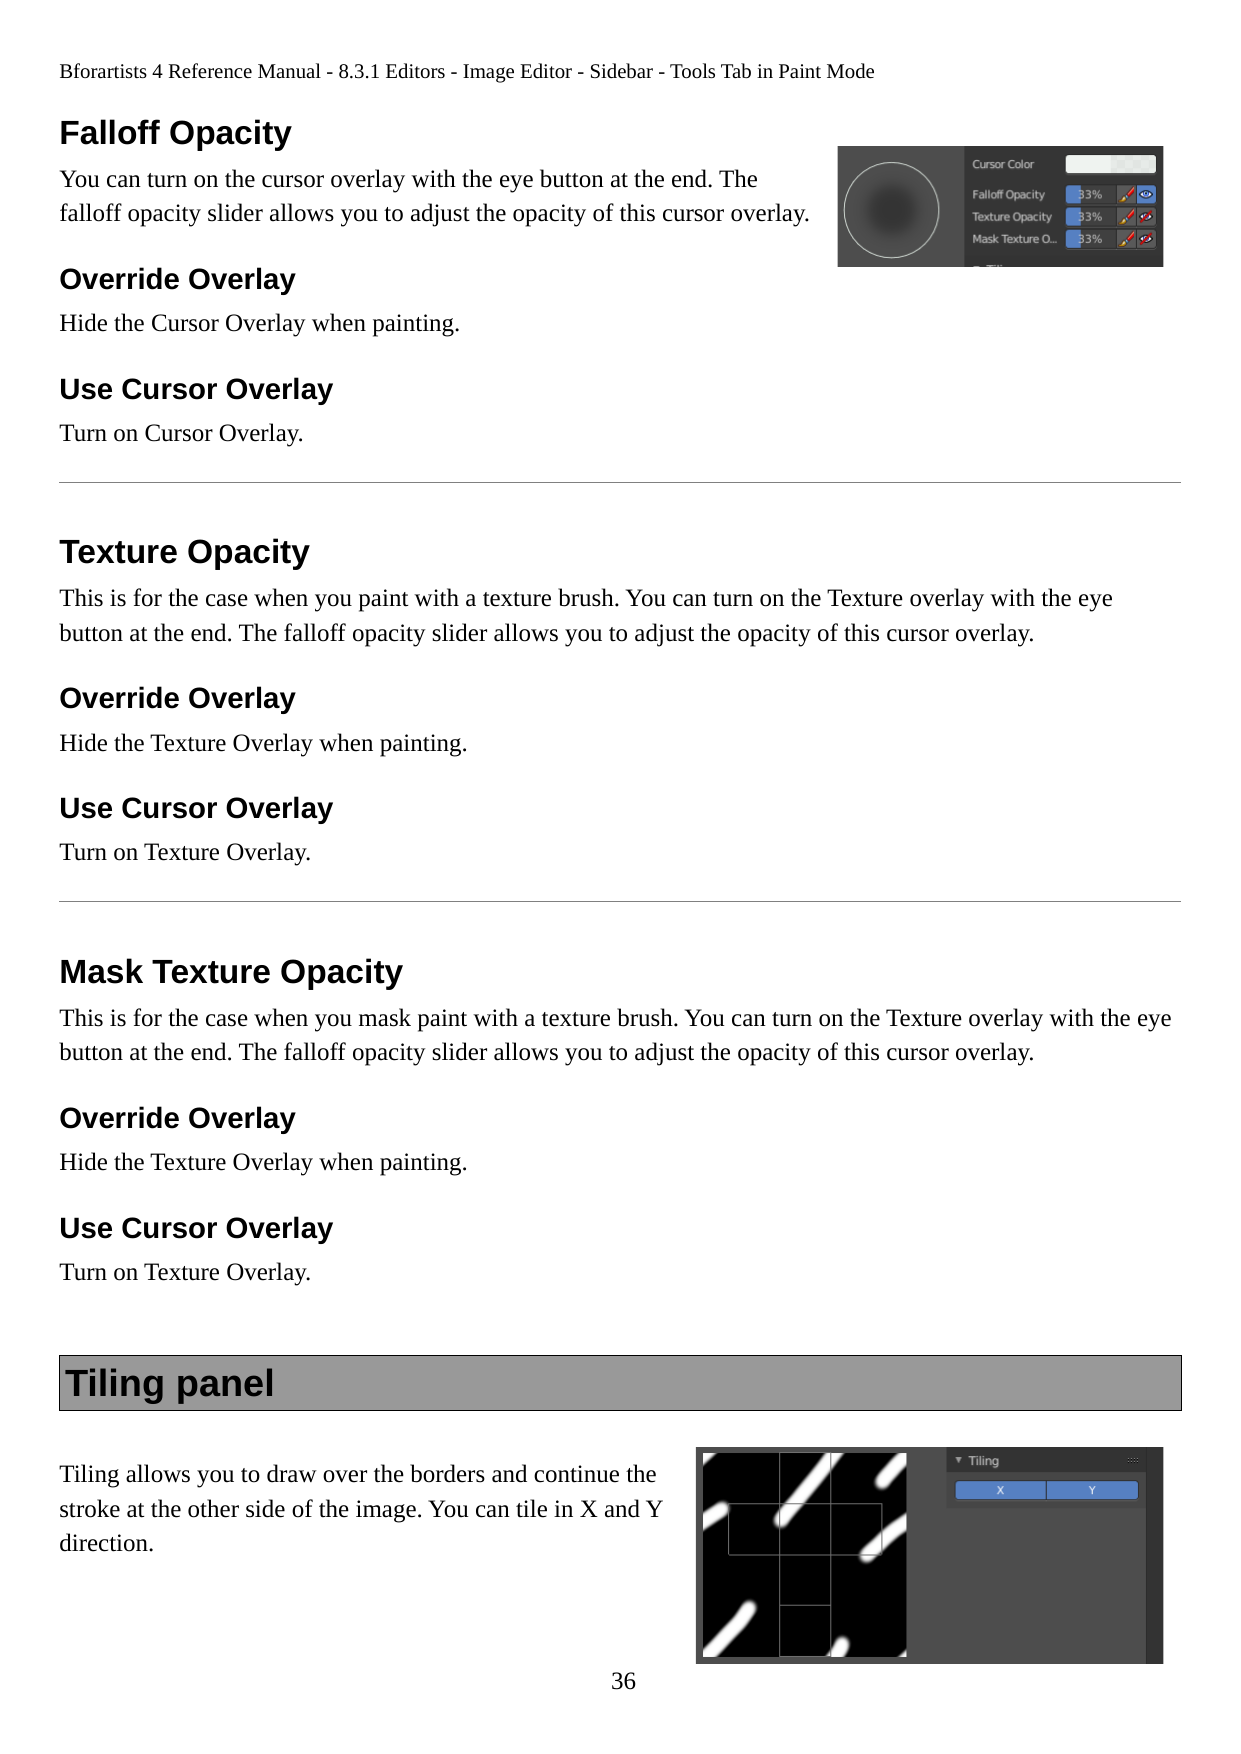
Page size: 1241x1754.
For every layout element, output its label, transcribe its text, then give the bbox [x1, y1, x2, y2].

text Hide the Texture Overlay when painting. [59, 1147, 1181, 1176]
picture [837, 146, 1164, 267]
subtitle Override Overlay [59, 681, 1181, 715]
picture [695, 1447, 1164, 1664]
text Turn on Texture Overlay. [59, 1257, 1181, 1286]
text Hide the Cursor Overlay when painting. [59, 308, 1181, 337]
text This is for the case when you paint with a texture brush. You can turn on the Texture overlay with the eye button at the end. The falloff opacity slider allows you to adjust the opacity of this cursor overlay. [59, 583, 1181, 646]
text Hide the Texture Overlay when painting. [59, 728, 1181, 756]
text Tiling allows you to draw over the borders and continue the stroke at the other side of the image. You can tile in X and Y direction. [59, 1459, 695, 1557]
text Turn on Texture Overlay. [59, 837, 1181, 866]
subtitle Texture Opacity [59, 532, 1181, 571]
text You can turn on the cursor overlay with the eye button at the end. The falloff opacity slider allows you to adjust the opacity of this cursor overlay. [59, 164, 837, 227]
text Turn on Cursor Overlay. [59, 418, 1181, 447]
subtitle Falloff Opacity [59, 113, 1181, 151]
subtitle Use Cursor Overlay [59, 1211, 1181, 1244]
subtitle Override Overlay [59, 262, 1181, 296]
subtitle Mask Texture Opacity [59, 952, 1181, 990]
subtitle Use Cursor Overlay [59, 791, 1181, 825]
subtitle Use Cursor Overlay [59, 372, 1181, 406]
table_header Tiling panel [60, 1356, 1181, 1410]
text This is for the case when you mask paint with a texture brush. You can turn on the Texture overlay with the eye button at the end. The falloff opacity slider allows you to adjust the opacity of this cursor overlay. [59, 1003, 1181, 1066]
subtitle Override Overlay [59, 1101, 1181, 1134]
